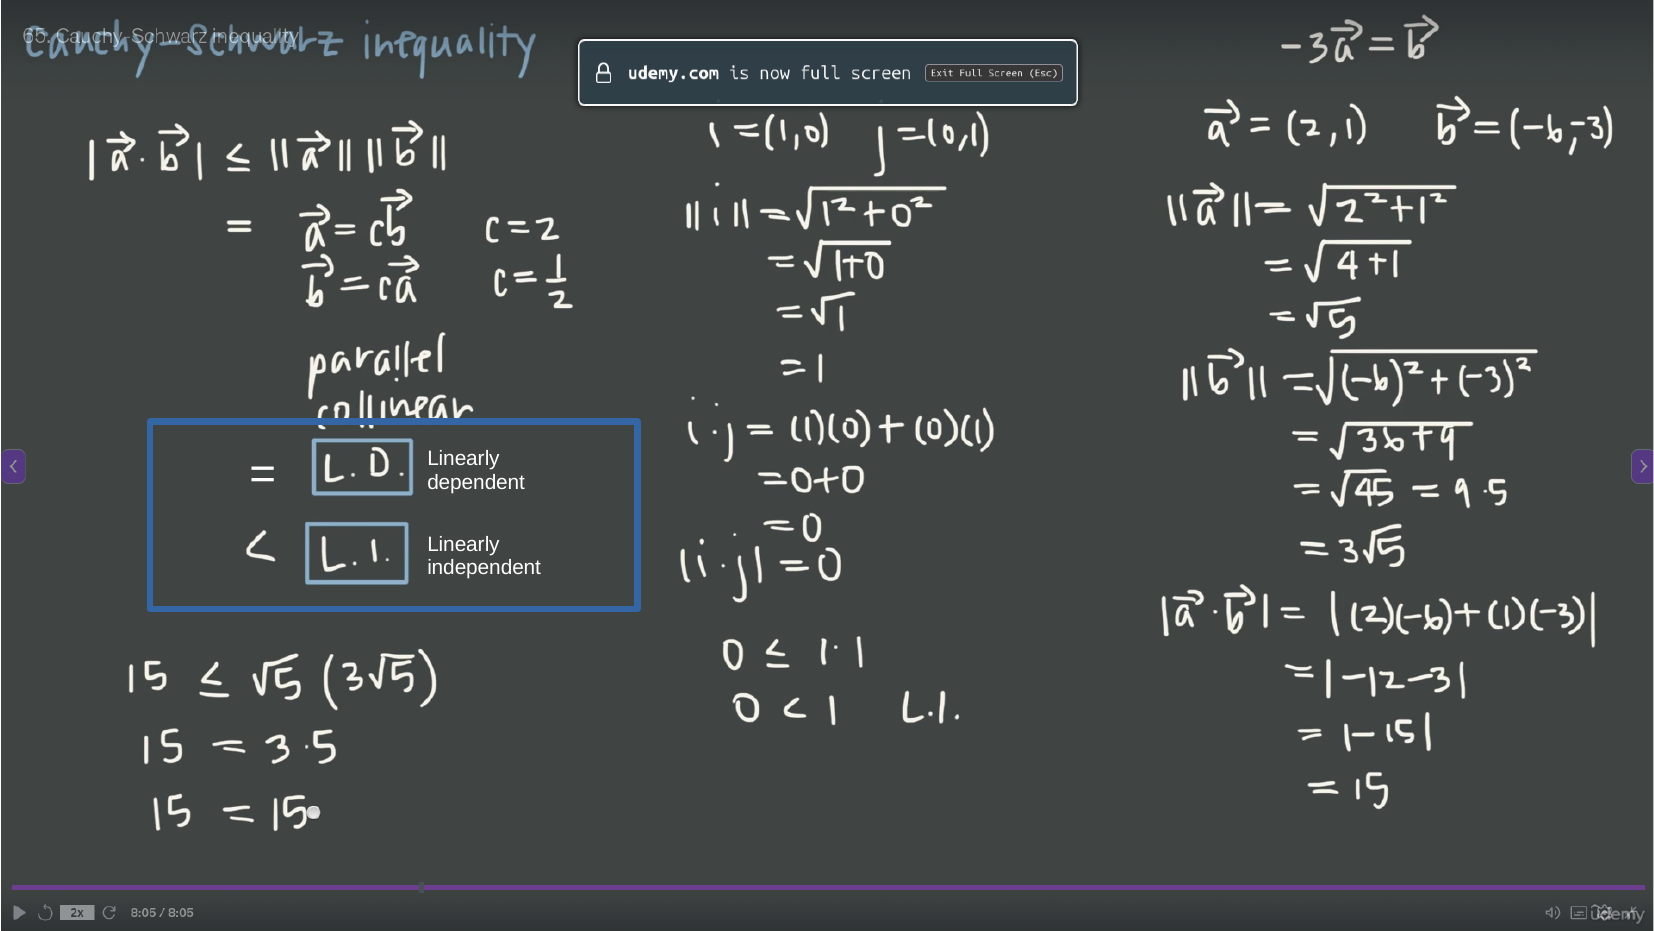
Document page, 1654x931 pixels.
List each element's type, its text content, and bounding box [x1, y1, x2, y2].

text_box Linearly independent [412, 525, 563, 587]
picture [1, 0, 1654, 931]
text_box = [234, 440, 310, 507]
text_box Linearly dependent [412, 439, 563, 502]
